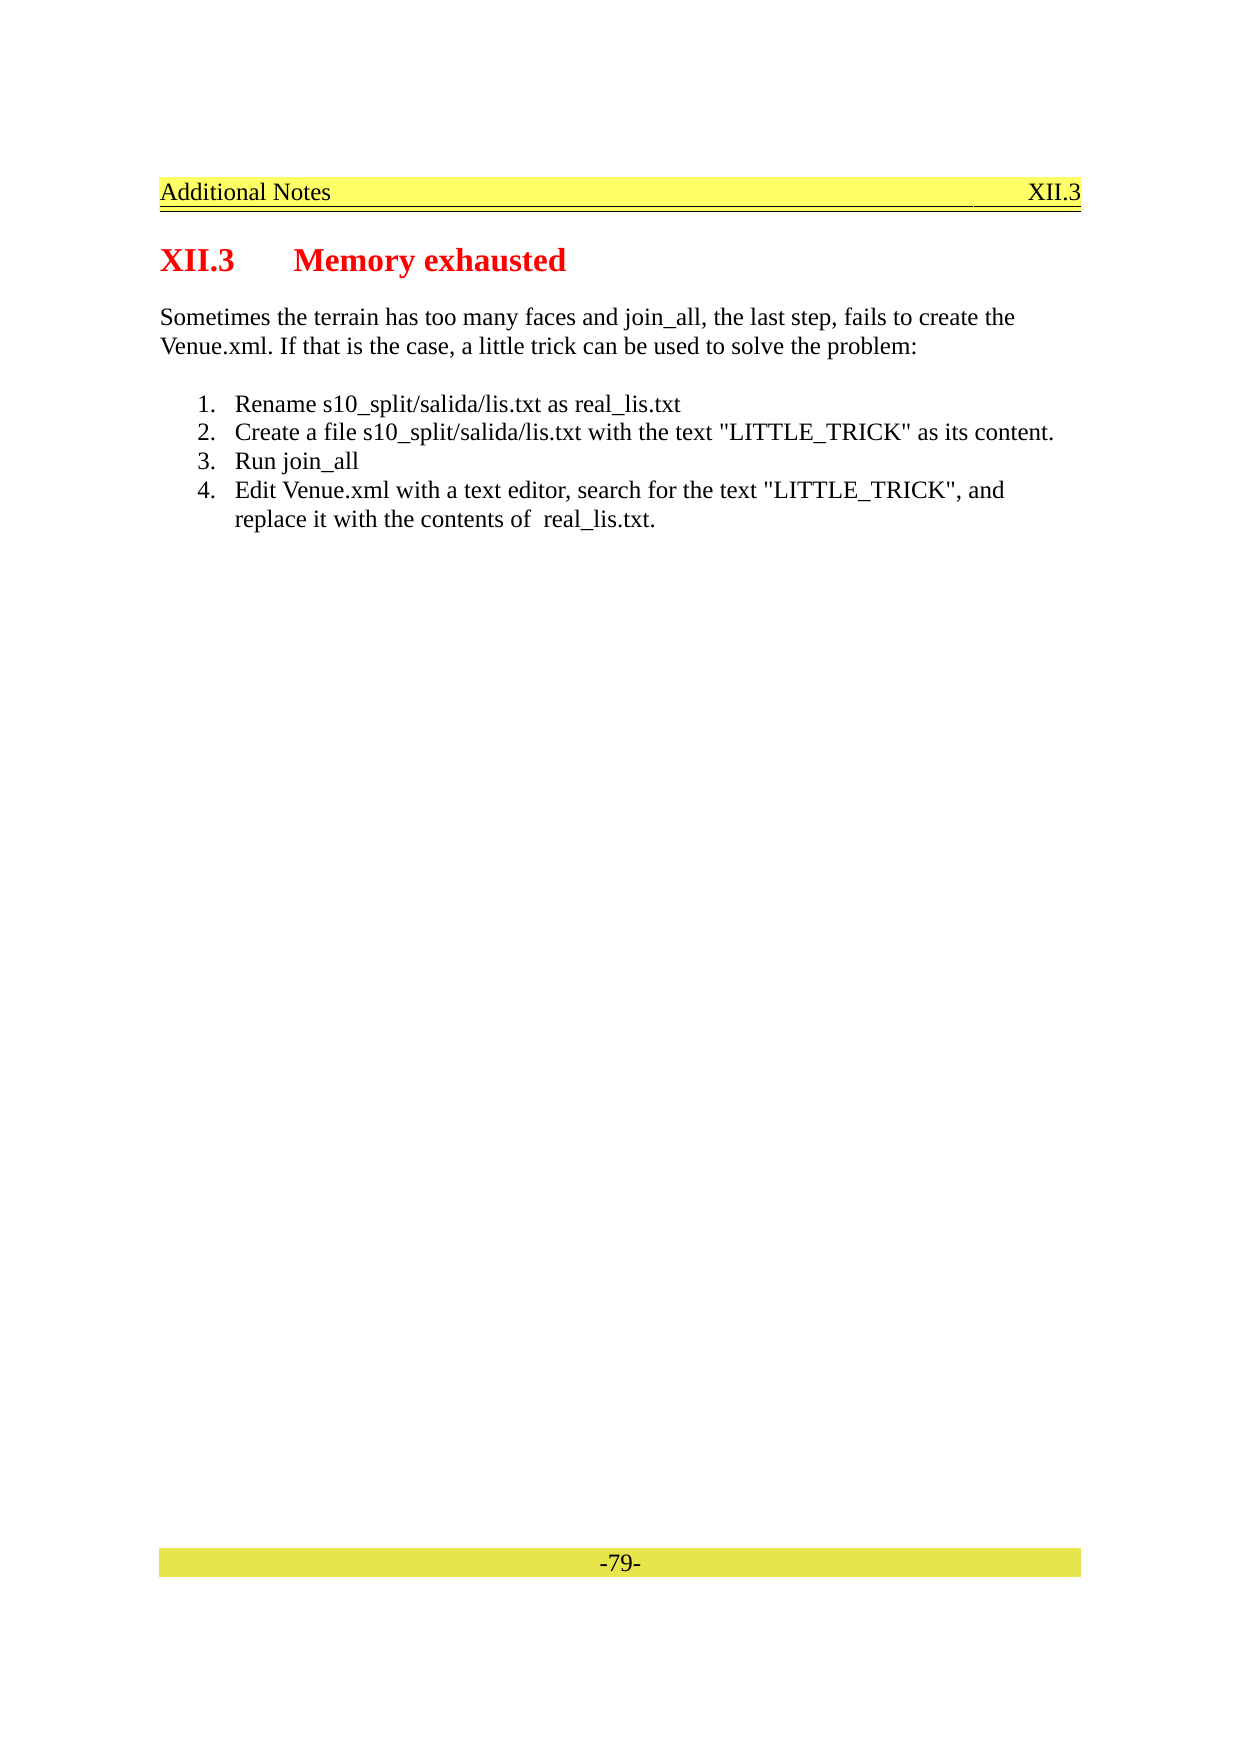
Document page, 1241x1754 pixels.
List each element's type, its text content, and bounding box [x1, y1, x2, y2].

list Rename s10_split/salida/lis.txt as real_lis.txt [197, 389, 1081, 417]
list Run join_all [197, 446, 1081, 475]
text Sometimes the terrain has too many faces and join_all, the last step, fails to create the Venue.xml. If that is the case, a little trick can be used to solve the problem: [159, 302, 1081, 360]
list Edit Venue.xml with a text editor, search for the text "LITTLE_TRICK", and replace it with the contents of real_lis.txt. [197, 475, 1081, 532]
list Create a file s10_split/salida/lis.txt with the text "LITTLE_TRICK" as its content. [197, 417, 1081, 446]
subtitle Memory exhausted [159, 240, 1081, 279]
